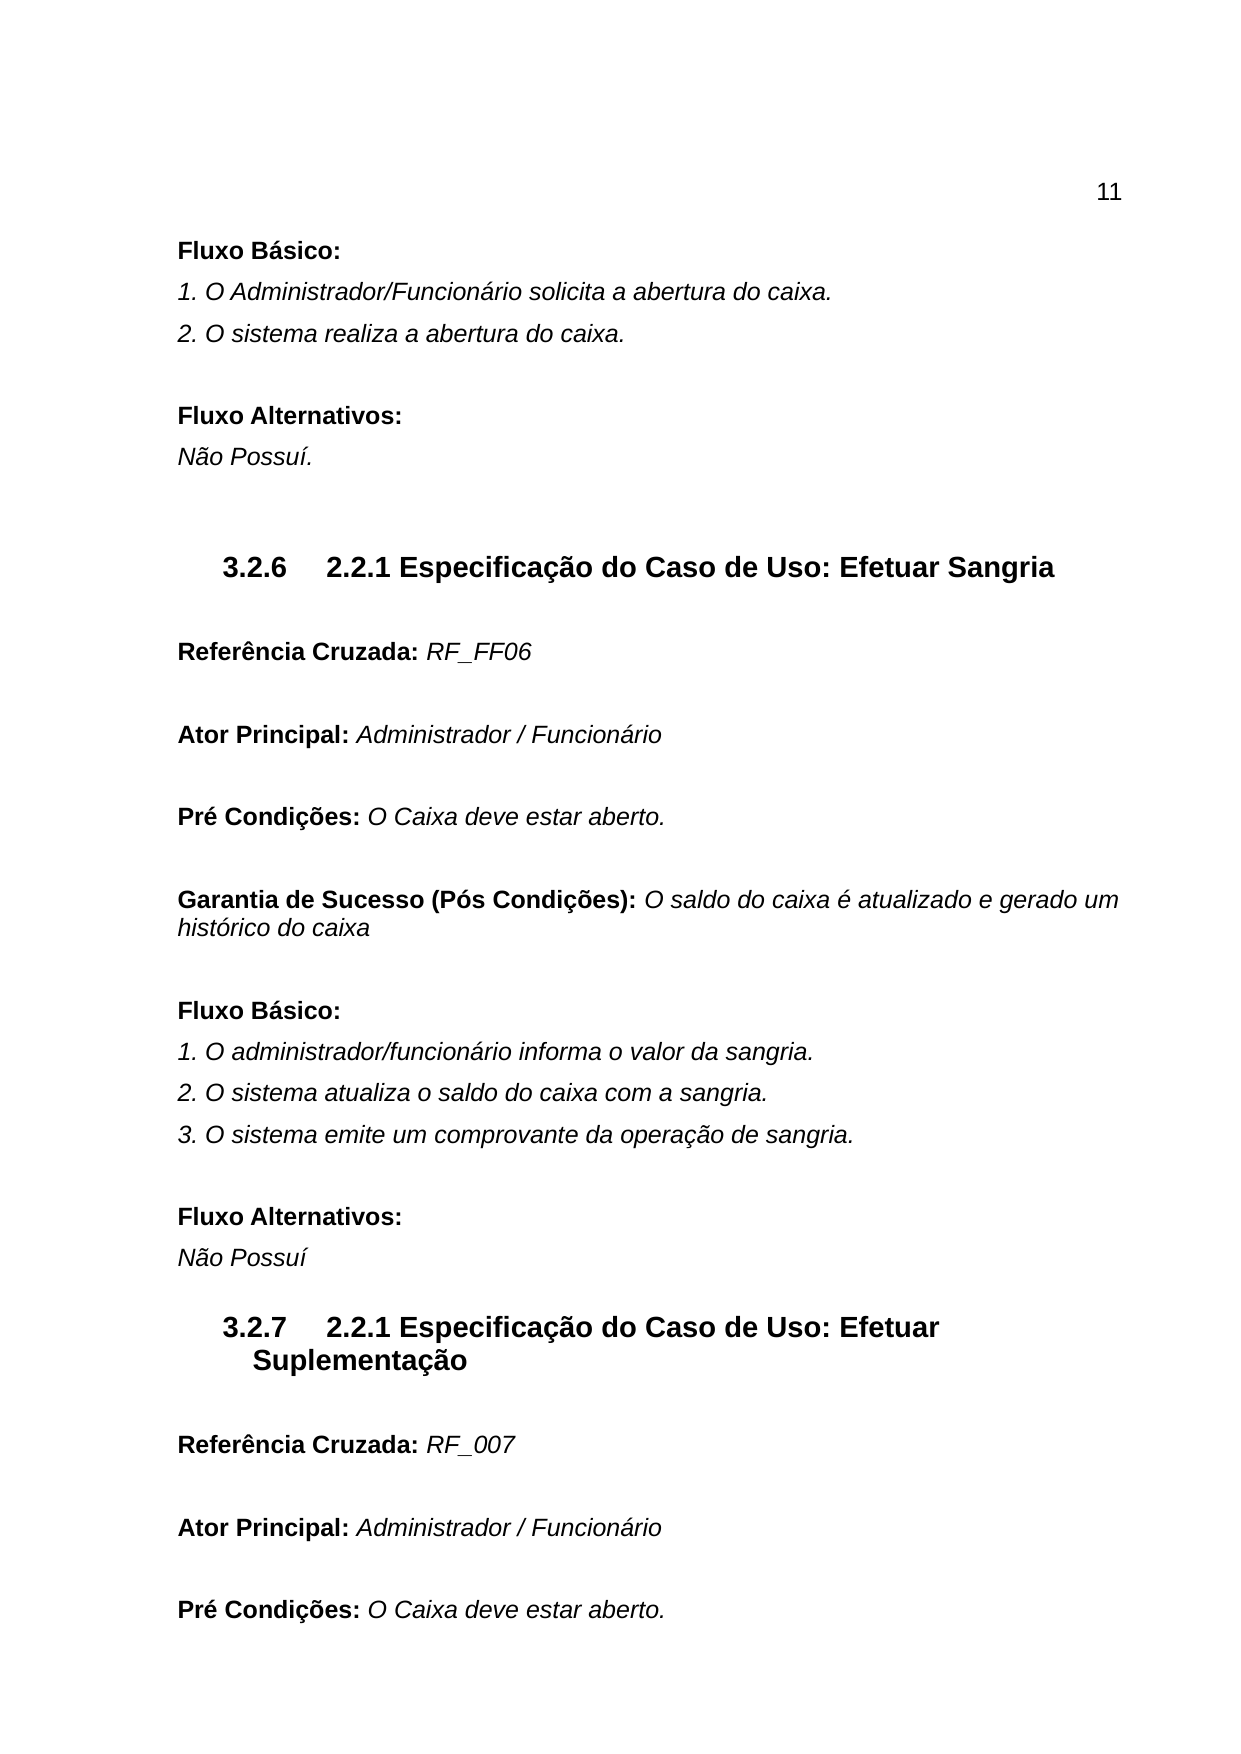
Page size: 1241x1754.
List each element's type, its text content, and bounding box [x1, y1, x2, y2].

text Ator Principal: Administrador / Funcionário [177, 1513, 1122, 1542]
text Fluxo Alternativos: [177, 401, 1122, 430]
text Fluxo Básico: [177, 996, 1122, 1025]
text Referência Cruzada: RF_007 [177, 1431, 1122, 1459]
text Ator Principal: Administrador / Funcionário [177, 720, 1122, 748]
text 1. O administrador/funcionário informa o valor da sangria. [177, 1037, 1122, 1066]
text Pré Condições: O Caixa deve estar aberto. [177, 802, 1122, 831]
text Não Possuí. [177, 442, 1122, 471]
text Fluxo Básico: [177, 236, 1122, 265]
subtitle 2.2.1 Especificação do Caso de Uso: Efetuar Sangria [222, 550, 1122, 583]
text 1. O Administrador/Funcionário solicita a abertura do caixa. [177, 277, 1122, 306]
subtitle 2.2.1 Especificação do Caso de Uso: Efetuar Suplementação [222, 1310, 1122, 1377]
text 2. O sistema realiza a abertura do caixa. [177, 319, 1122, 347]
text Não Possuí [177, 1243, 1122, 1272]
text Pré Condições: O Caixa deve estar aberto. [177, 1596, 1122, 1624]
text 3. O sistema emite um comprovante da operação de sangria. [177, 1120, 1122, 1148]
text Fluxo Alternativos: [177, 1202, 1122, 1231]
text 2. O sistema atualiza o saldo do caixa com a sangria. [177, 1078, 1122, 1107]
text Garantia de Sucesso (Pós Condições): O saldo do caixa é atualizado e gerado um histórico do caixa [177, 885, 1122, 942]
text Referência Cruzada: RF_FF06 [177, 637, 1122, 666]
